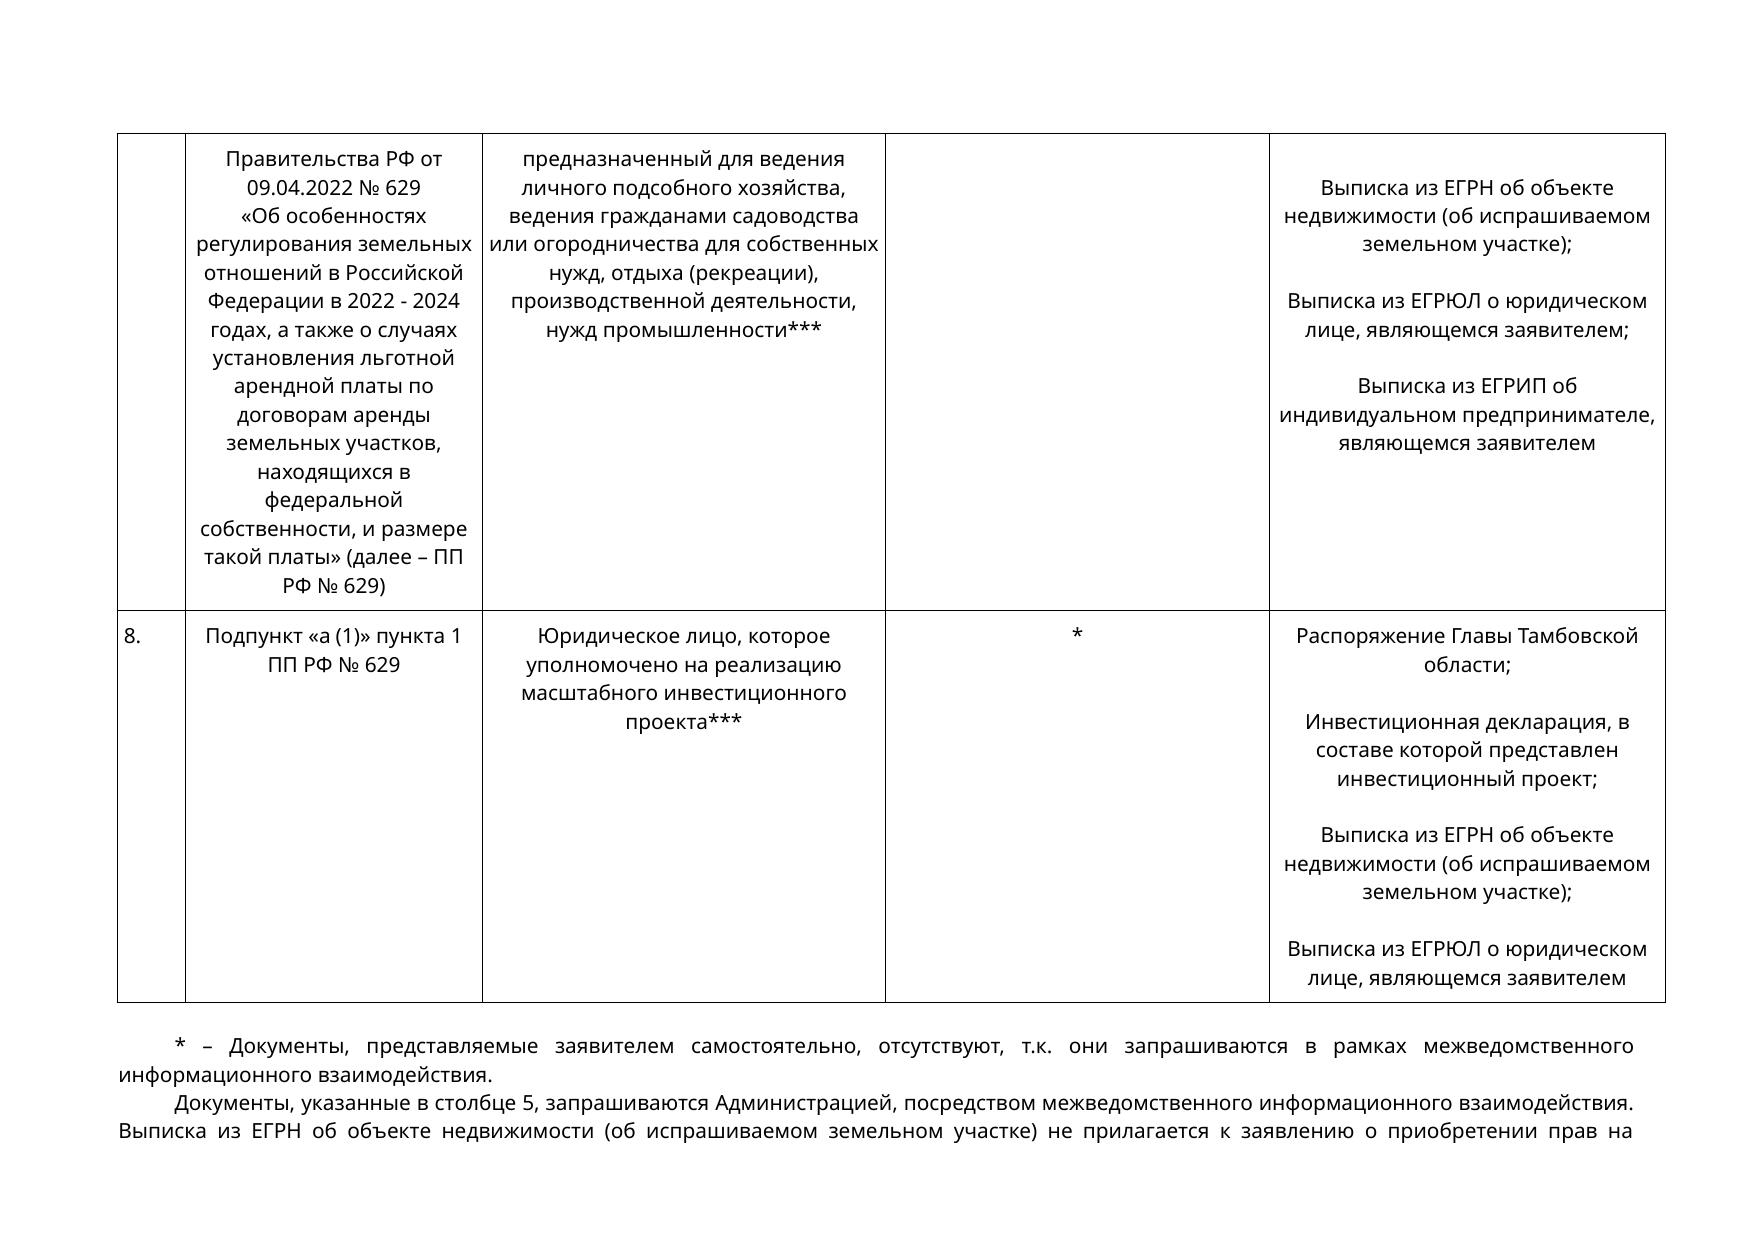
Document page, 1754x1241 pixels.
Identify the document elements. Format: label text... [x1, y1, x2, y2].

table_cell Правительства РФ от 09.04.2022 № 629 «Об особенностях регулирования земельных отношений в Российской Федерации в 2022 - 2024 годах, а также о случаях установления льготной арендной платы по договорам аренды земельных участков, находящихся в федеральной собственности, и размере такой платы» (далее – ПП РФ № 629) [186, 134, 482, 610]
table_cell Юридическое лицо, которое уполномочено на реализацию масштабного инвестиционного проекта*** [483, 611, 885, 1002]
text Документы, указанные в столбце 5, запрашиваются Администрацией, посредством межведомственного информационного взаимодействия. Выписка из ЕГРН об объекте недвижимости (об испрашиваемом земельном участке) не прилагается к заявлению о приобретении прав на [118, 1088, 1636, 1145]
table_cell [886, 134, 1269, 610]
table_cell Подпункт «а (1)» пункта 1 ПП РФ № 629 [186, 611, 482, 1002]
table_cell [118, 134, 185, 610]
table_cell Распоряжение Главы Тамбовской области; Инвестиционная декларация, в составе которой представлен инвестиционный проект; Выписка из ЕГРН об объекте недвижимости (об испрашиваемом земельном участке); Выписка из ЕГРЮЛ о юридическом лице, являющемся заявителем [1270, 611, 1665, 1002]
table_cell 8. [118, 611, 185, 1002]
table_cell предназначенный для ведения личного подсобного хозяйства, ведения гражданами садоводства или огородничества для собственных нужд, отдыха (рекреации), производственной деятельности, нужд промышленности*** [483, 134, 885, 610]
table_cell * [886, 611, 1269, 1002]
table_cell Выписка из ЕГРН об объекте недвижимости (об испрашиваемом земельном участке); Выписка из ЕГРЮЛ о юридическом лице, являющемся заявителем; Выписка из ЕГРИП об индивидуальном предпринимателе, являющемся заявителем [1270, 134, 1665, 610]
text * – Документы, представляемые заявителем самостоятельно, отсутствуют, т.к. они запрашиваются в рамках межведомственного информационного взаимодействия. [118, 1031, 1636, 1088]
